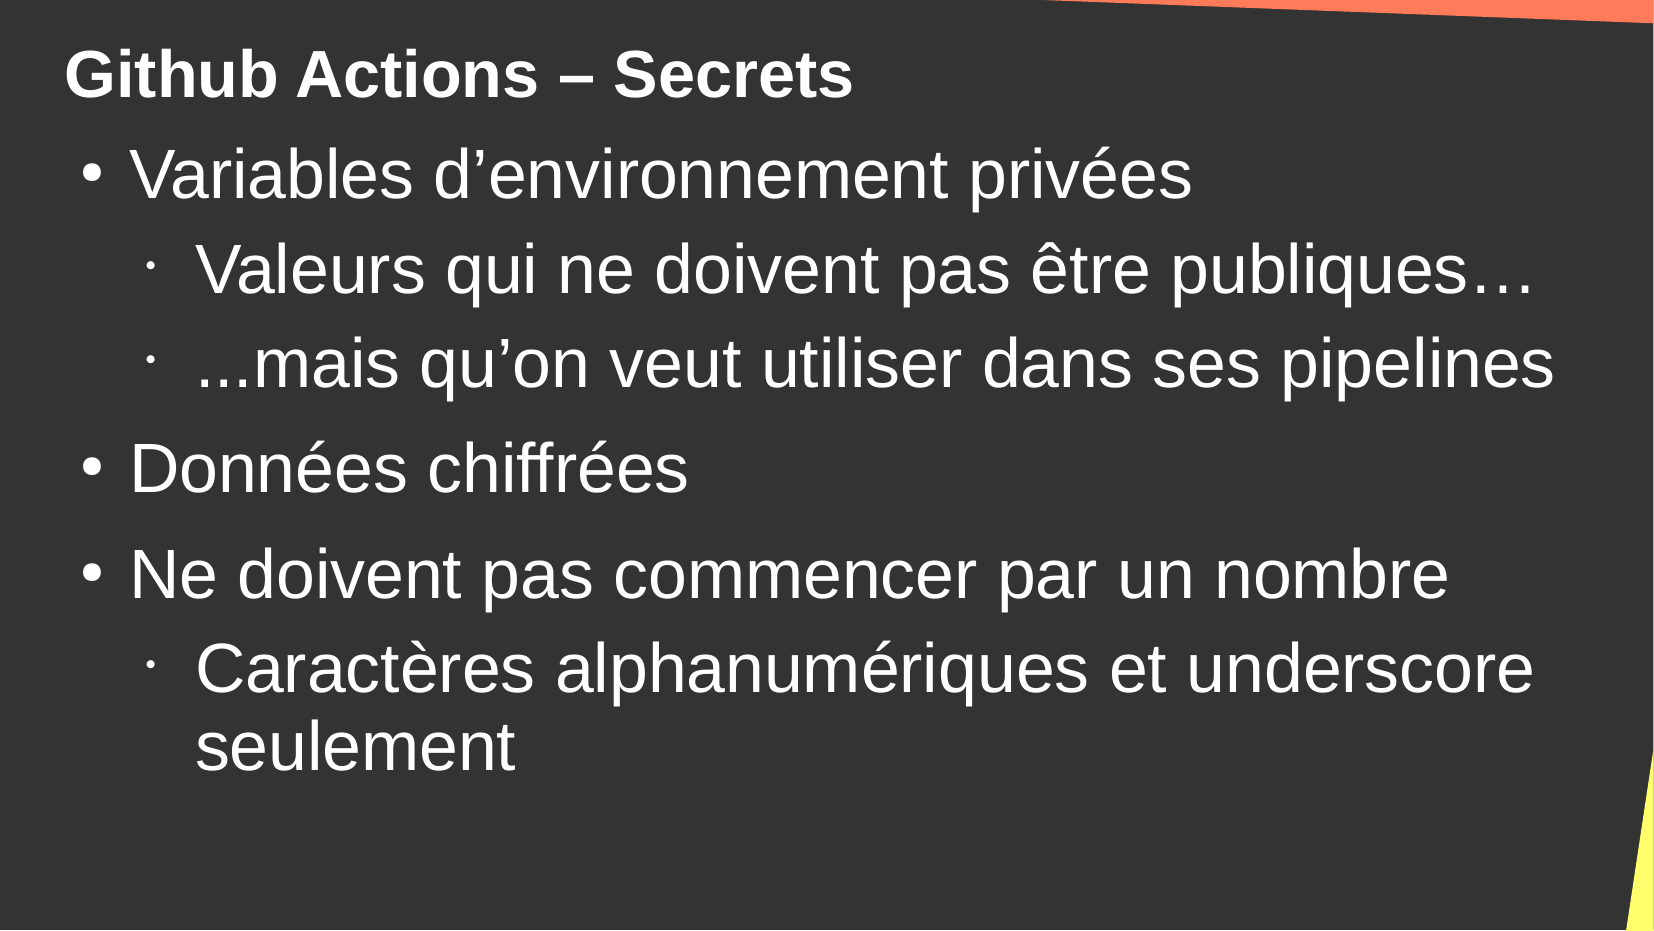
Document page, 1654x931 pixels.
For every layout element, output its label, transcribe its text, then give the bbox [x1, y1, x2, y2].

list Variables d’environnement privées Valeurs qui ne doivent pas être publiques… ...mais qu’on veut utiliser dans ses pipelines Données chiffrées Ne doivent pas commencer par un nombre Caractères alphanumériques et underscore seulement [63, 135, 1589, 886]
text_box [1626, 745, 1654, 931]
text_box [1042, 0, 1654, 24]
title Github Actions – Secrets [64, 37, 1471, 113]
